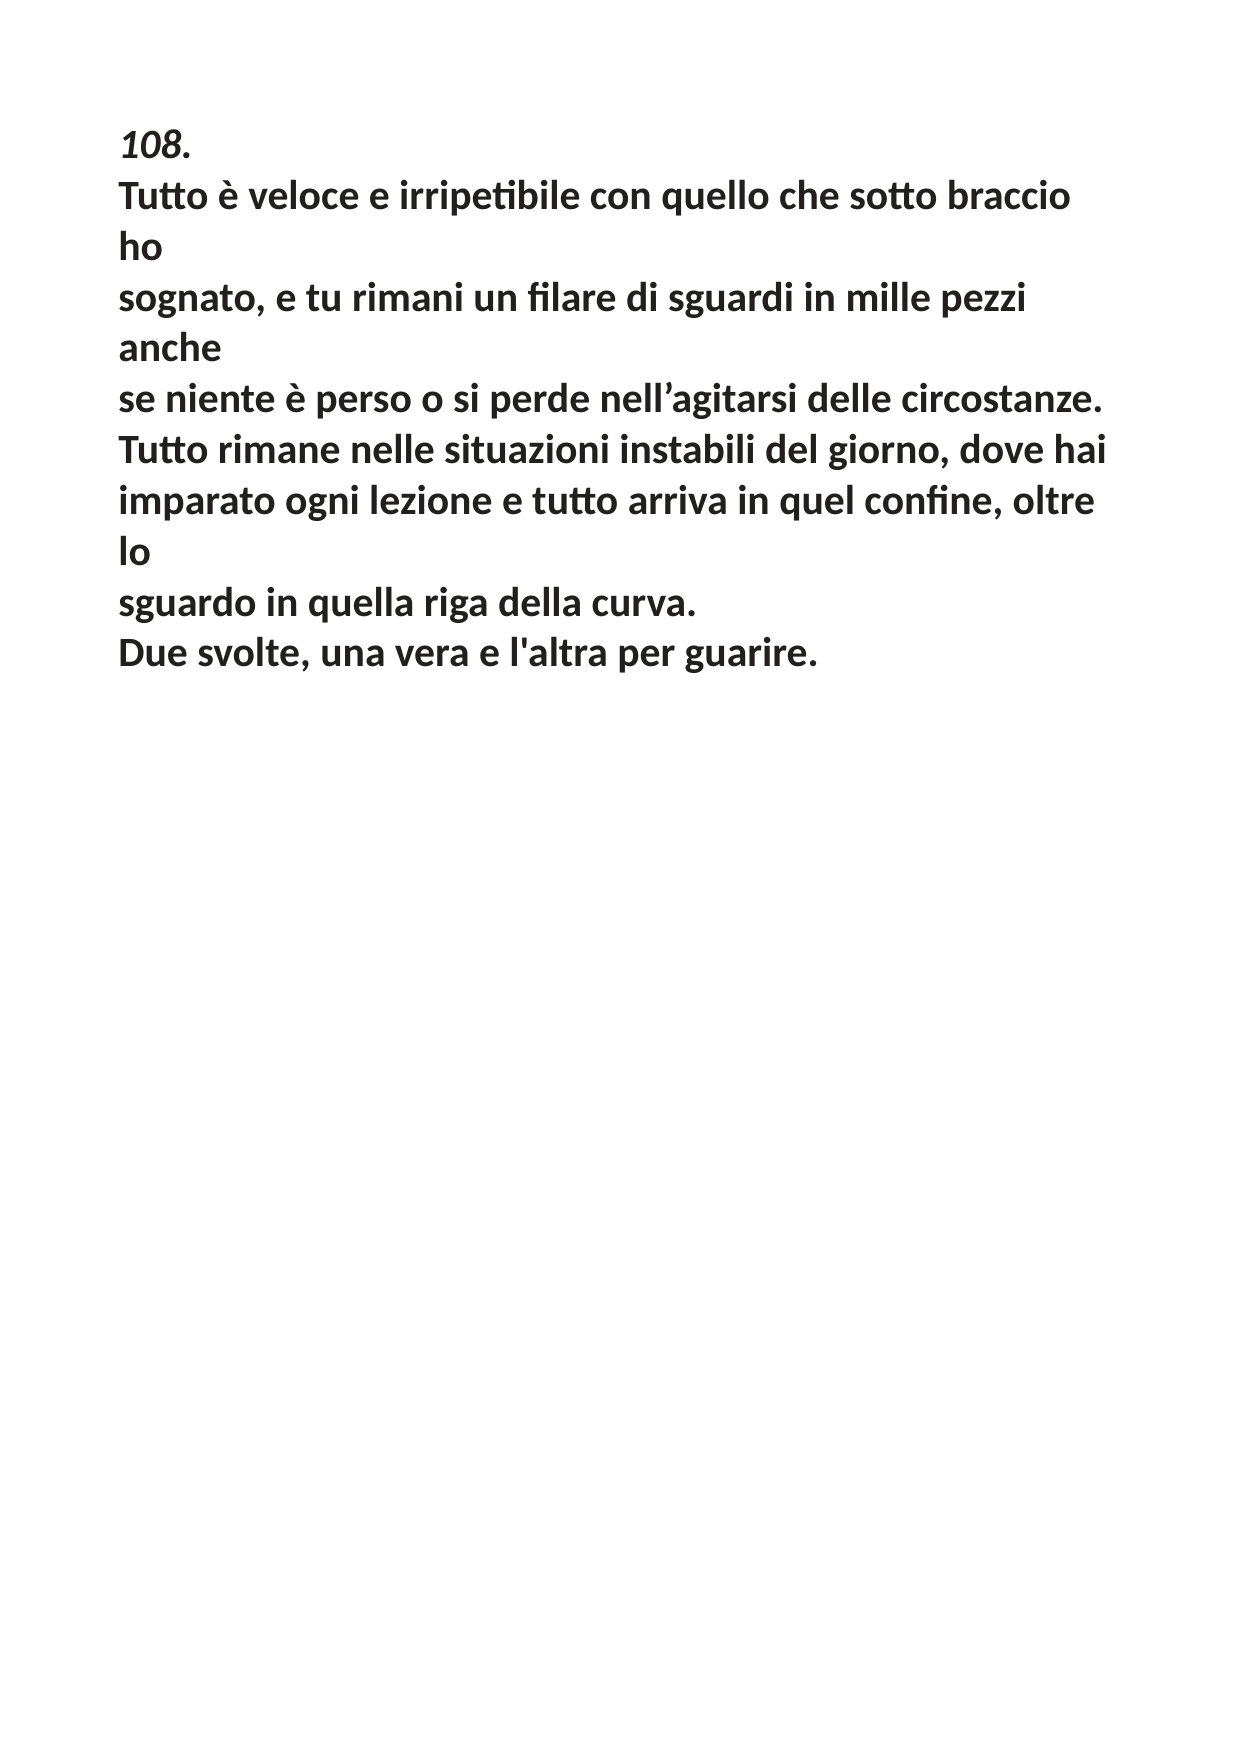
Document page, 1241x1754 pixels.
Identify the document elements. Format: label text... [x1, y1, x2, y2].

text sguardo in quella riga della curva. [118, 576, 1122, 626]
text sognato, e tu rimani un filare di sguardi in mille pezzi anche [118, 271, 1122, 372]
text 108. [118, 118, 1122, 169]
text Due svolte, una vera e l'altra per guarire. [118, 626, 1122, 677]
text imparato ogni lezione e tutto arriva in quel confine, oltre lo [118, 474, 1122, 576]
text Tutto rimane nelle situazioni instabili del giorno, dove hai [118, 423, 1122, 474]
text se niente è perso o si perde nell’agitarsi delle circostanze. [118, 372, 1122, 423]
text Tutto è veloce e irripetibile con quello che sotto braccio ho [118, 169, 1122, 271]
